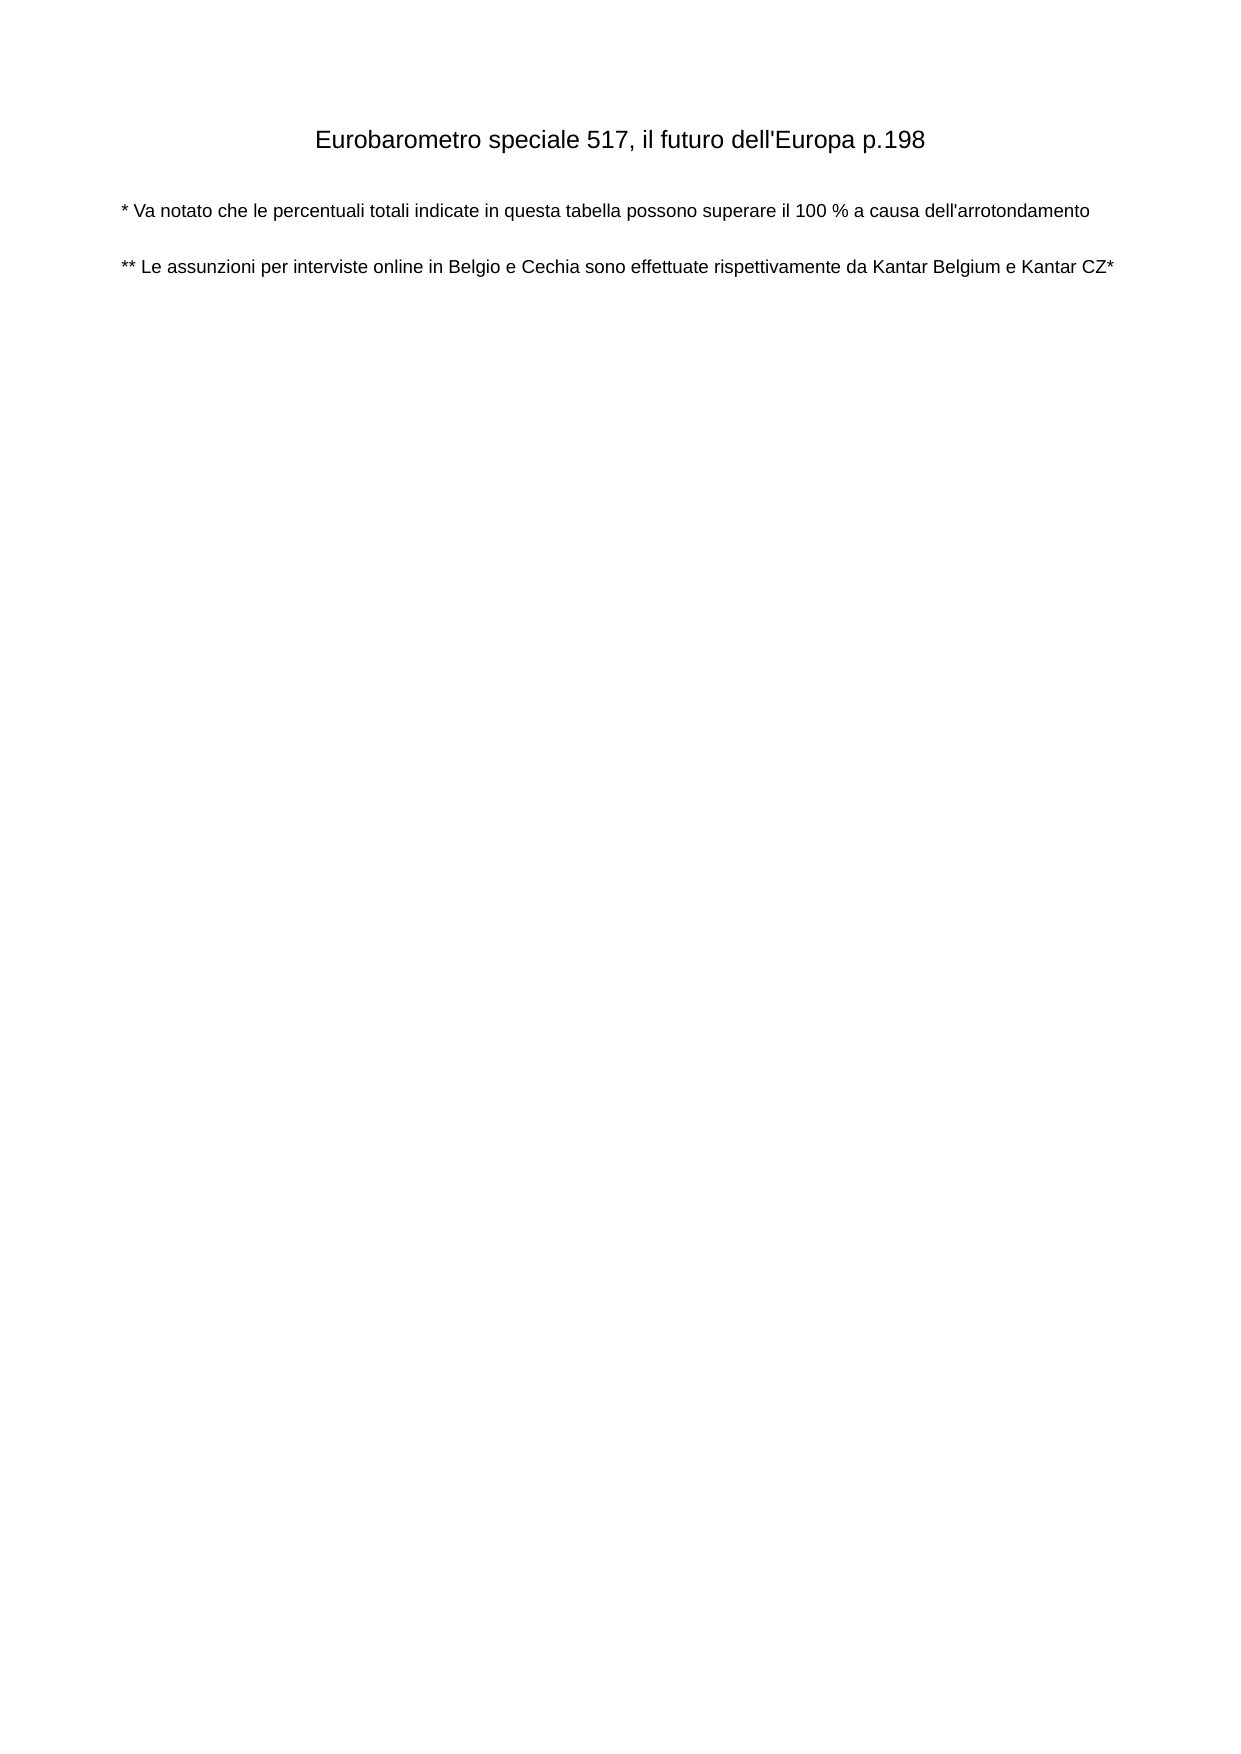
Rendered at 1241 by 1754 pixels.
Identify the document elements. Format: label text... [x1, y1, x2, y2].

table_cell * Va notato che le percentuali totali indicate in questa tabella possono superare il 100 % a causa dell'arrotondamento [118, 183, 1122, 239]
table_cell ** Le assunzioni per interviste online in Belgio e Cechia sono effettuate rispettivamente da Kantar Belgium e Kantar CZ* [118, 239, 1122, 294]
